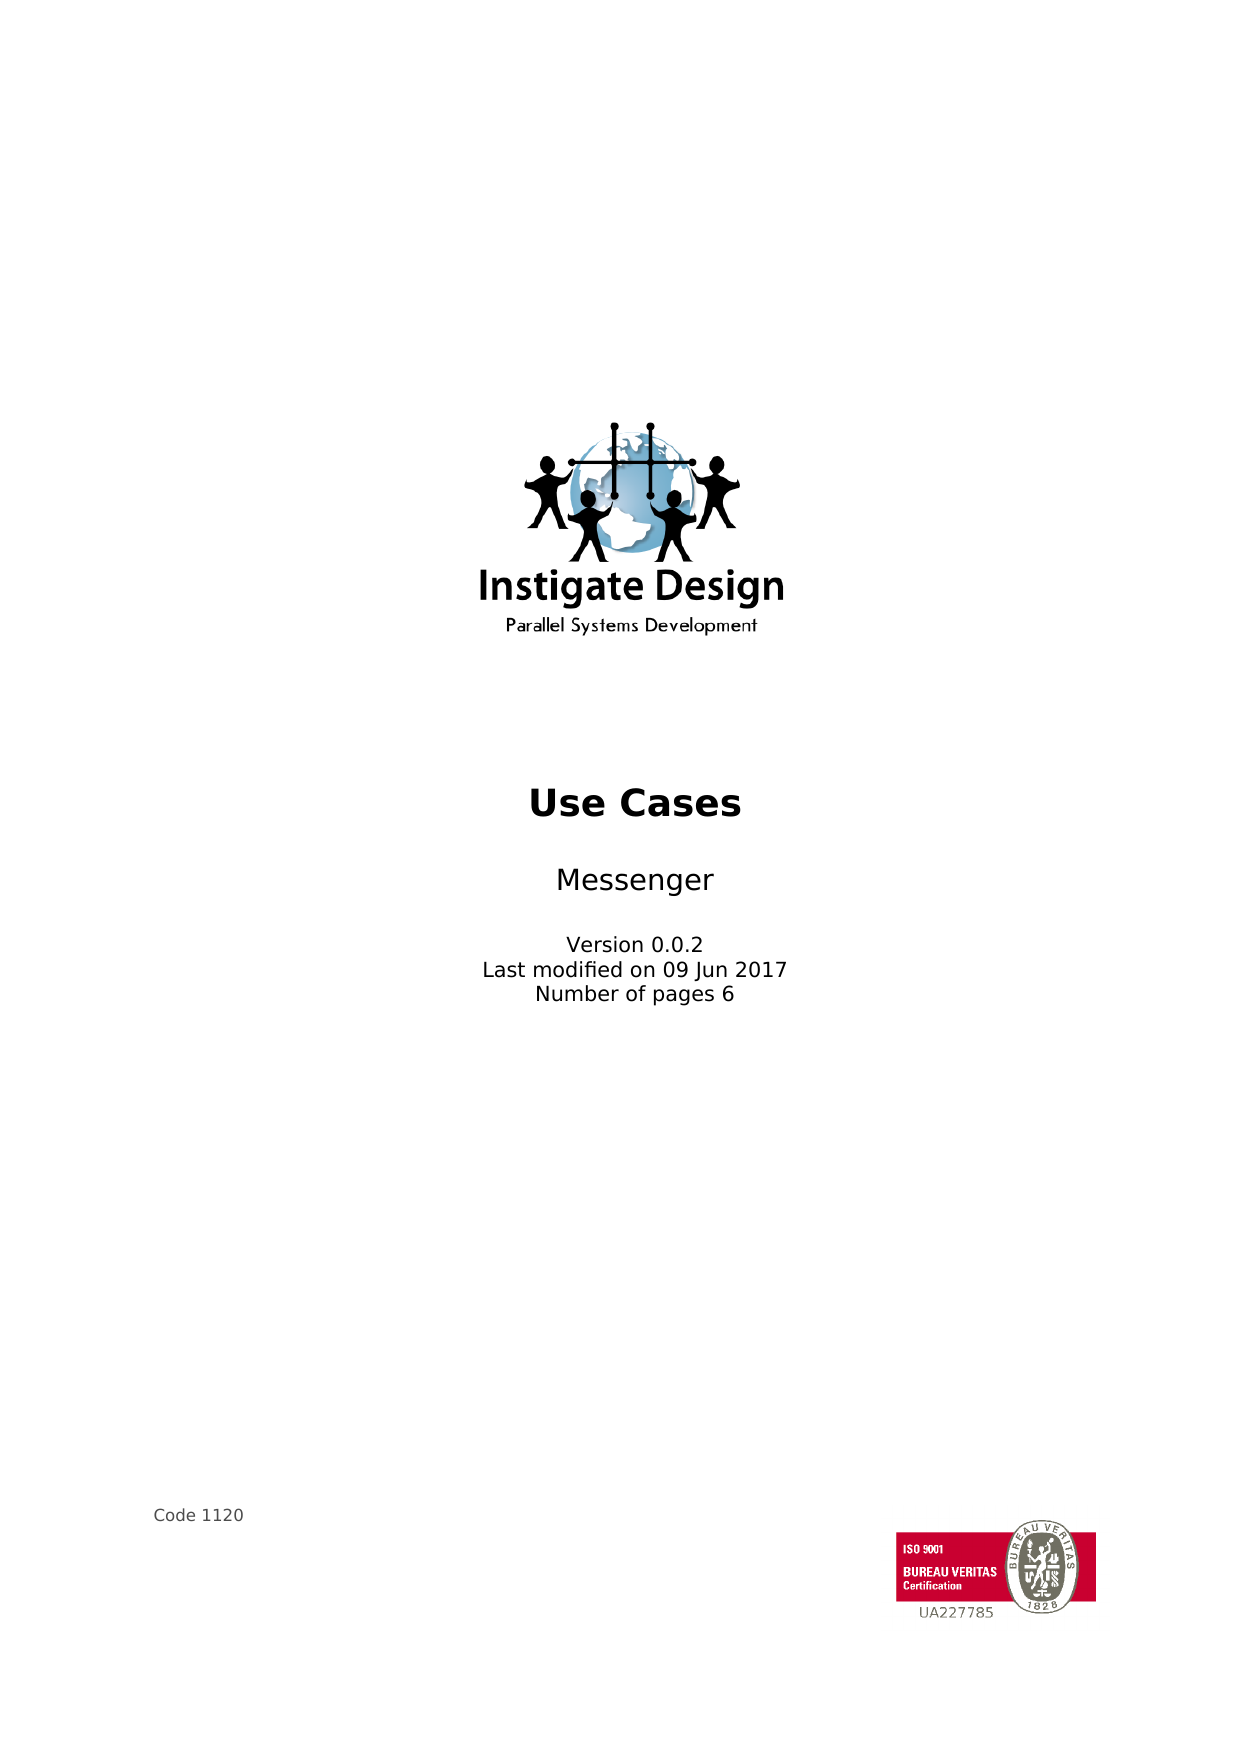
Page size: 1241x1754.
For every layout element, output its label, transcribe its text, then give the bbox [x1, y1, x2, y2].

text Last modified on 09 Jun 2017 [148, 958, 1122, 982]
subtitle Messenger [148, 863, 1122, 897]
title Use Cases [148, 782, 1122, 825]
text Number of pages 6 [148, 982, 1122, 1006]
text Version 0.0.2 [148, 933, 1122, 958]
picture [465, 361, 805, 701]
picture [881, 1505, 1111, 1631]
